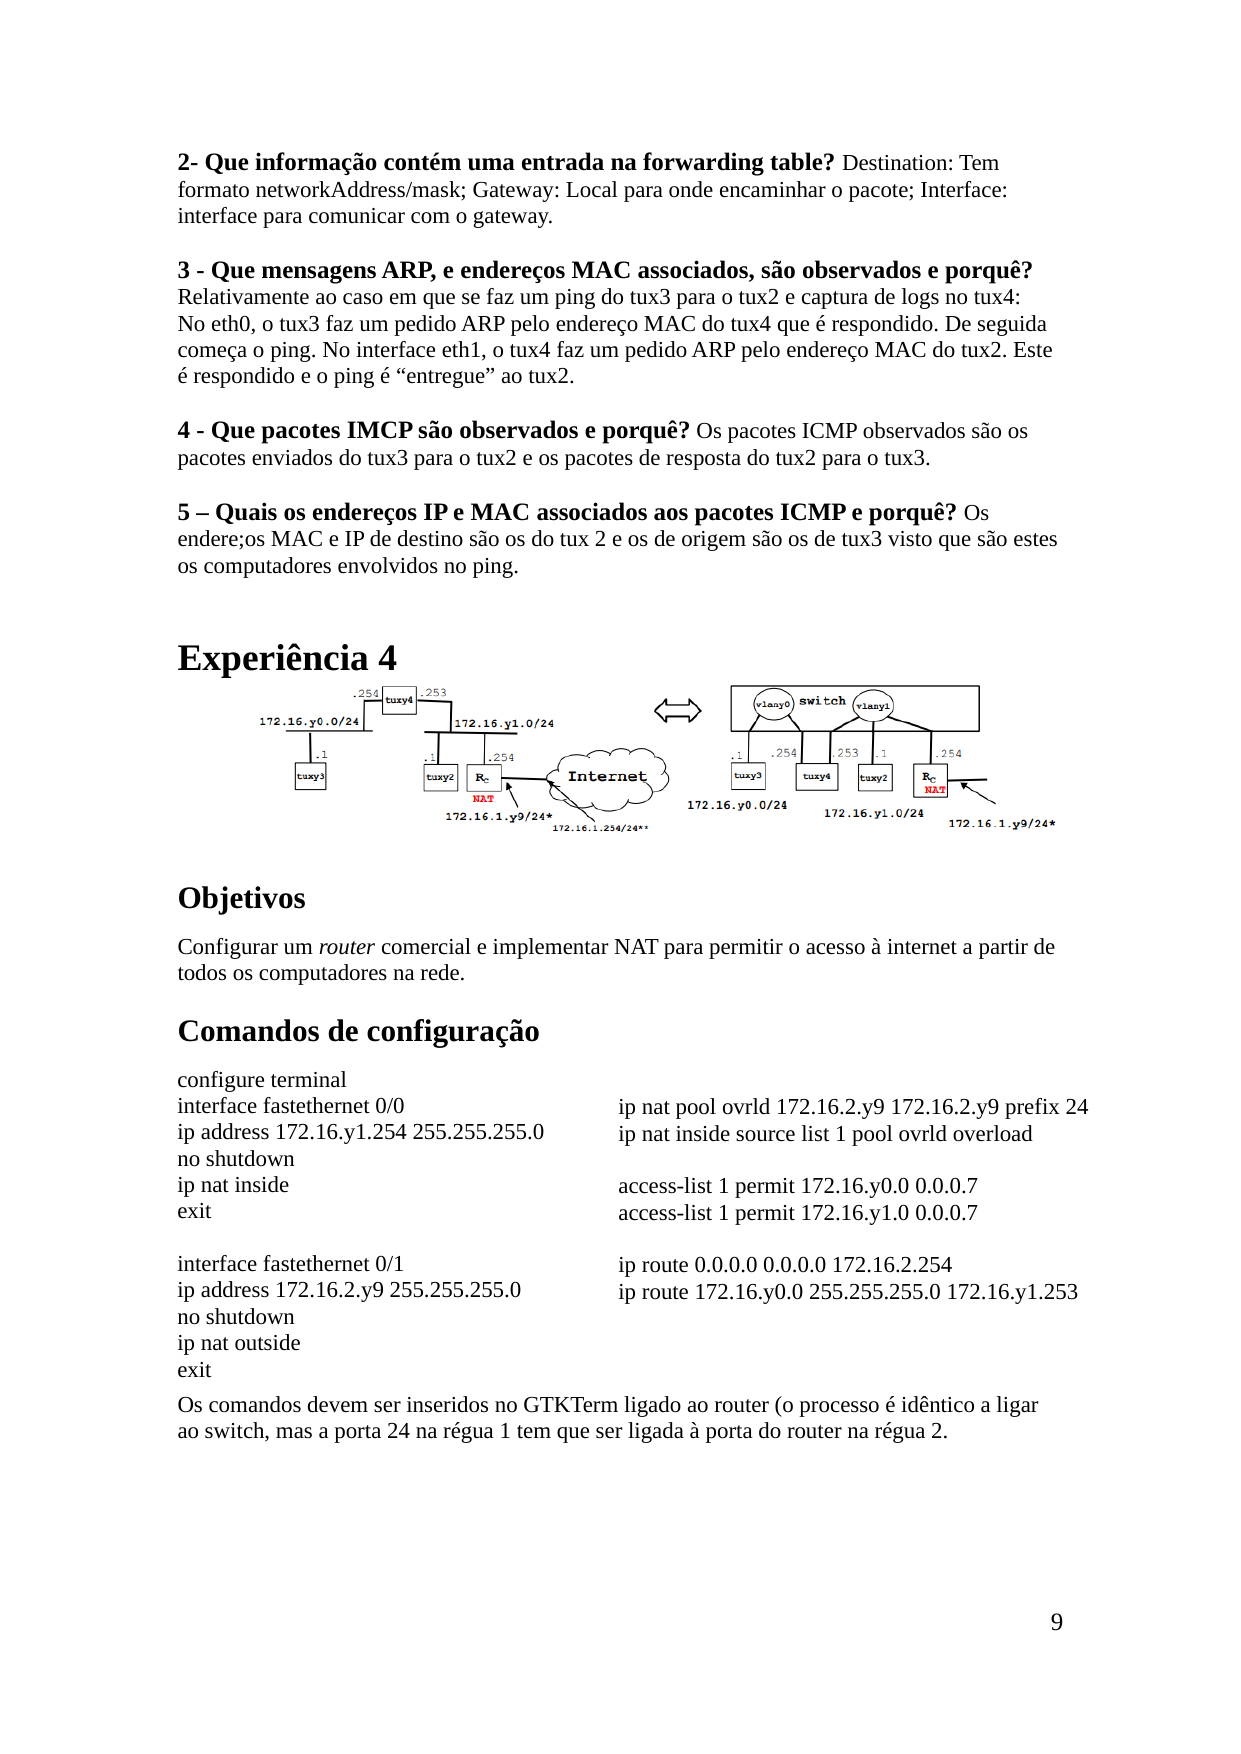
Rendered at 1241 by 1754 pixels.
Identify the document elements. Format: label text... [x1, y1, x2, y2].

text Os comandos devem ser inseridos no GTKTerm ligado ao router (o processo é idêntico a ligar ao switch, mas a porta 24 na régua 1 tem que ser ligada à porta do router na régua 2. [177, 1391, 1063, 1443]
picture [177, 678, 1063, 879]
text Comandos de configuração [177, 1012, 1063, 1048]
text 2- Que informação contém uma entrada na forwarding table? Destination: Tem formato networkAddress/mask; Gateway: Local para onde encaminhar o pacote; Interface: interface para comunicar com o gateway. [177, 147, 1063, 228]
text 5 – Quais os endereços IP e MAC associados aos pacotes ICMP e porquê? Os endere;os MAC e IP de destino são os do tux 2 e os de origem são os de tux3 visto que são estes os computadores envolvidos no ping. [177, 497, 1063, 578]
text 4 - Que pacotes IMCP são observados e porquê? Os pacotes ICMP observados são os pacotes enviados do tux3 para o tux2 e os pacotes de resposta do tux2 para o tux3. [177, 415, 1063, 470]
text Experiência 4 [177, 636, 1063, 678]
text Objetivos [177, 879, 1063, 915]
text Relativamente ao caso em que se faz um ping do tux3 para o tux2 e captura de logs no tux4: [177, 283, 1063, 310]
text Configurar um router comercial e implementar NAT para permitir o acesso à internet a partir de todos os computadores na rede. [177, 933, 1063, 986]
text No eth0, o tux3 faz um pedido ARP pelo endereço MAC do tux4 que é respondido. De seguida começa o ping. No interface eth1, o tux4 faz um pedido ARP pelo endereço MAC do tux2. Este é respondido e o ping é “entregue” ao tux2. [177, 310, 1063, 389]
text 3 - Que mensagens ARP, e endereços MAC associados, são observados e porquê? [177, 255, 1063, 283]
